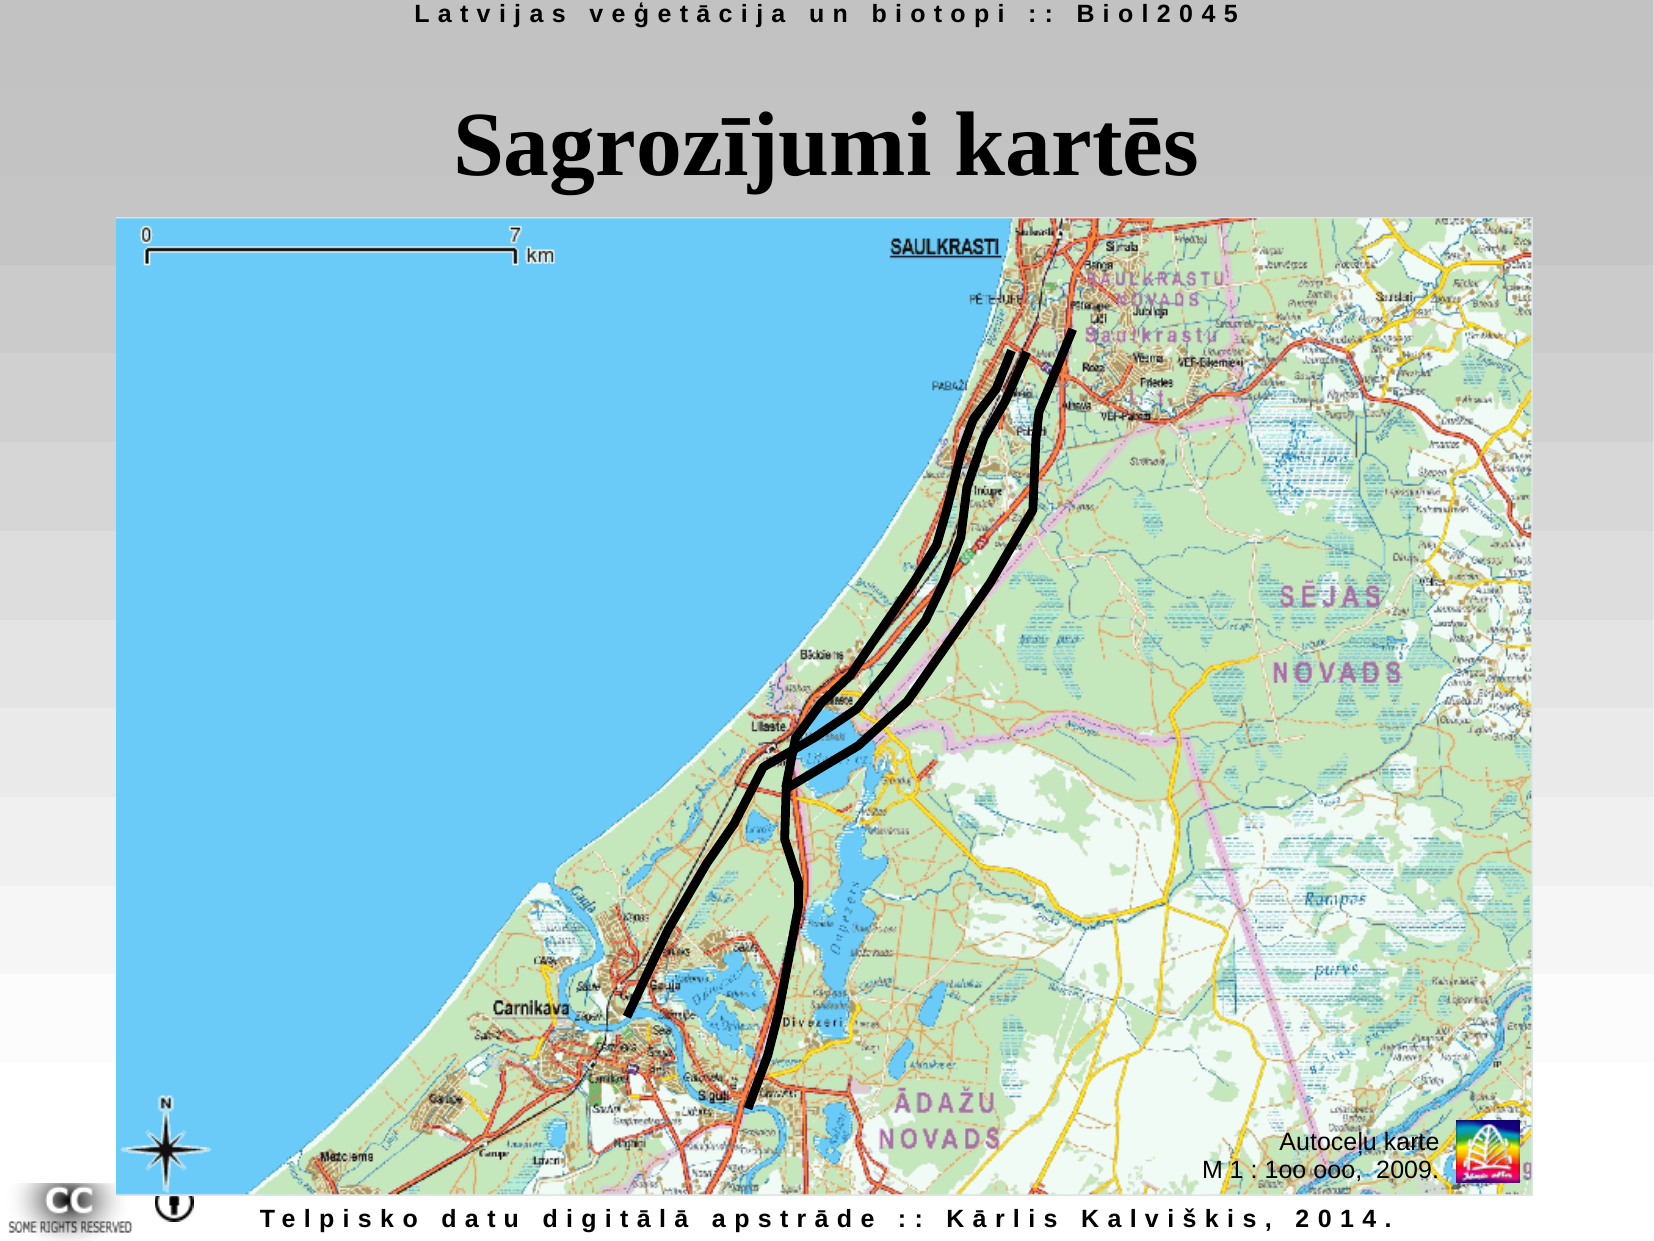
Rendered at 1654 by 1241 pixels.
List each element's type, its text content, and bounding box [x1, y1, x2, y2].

text_box Autoceļu karte M 1 : 1oo ooo, 2009. [1201, 1127, 1440, 1184]
picture [0, 287, 1654, 1241]
title Sagrozījumi kartēs [0, 1, 1654, 287]
